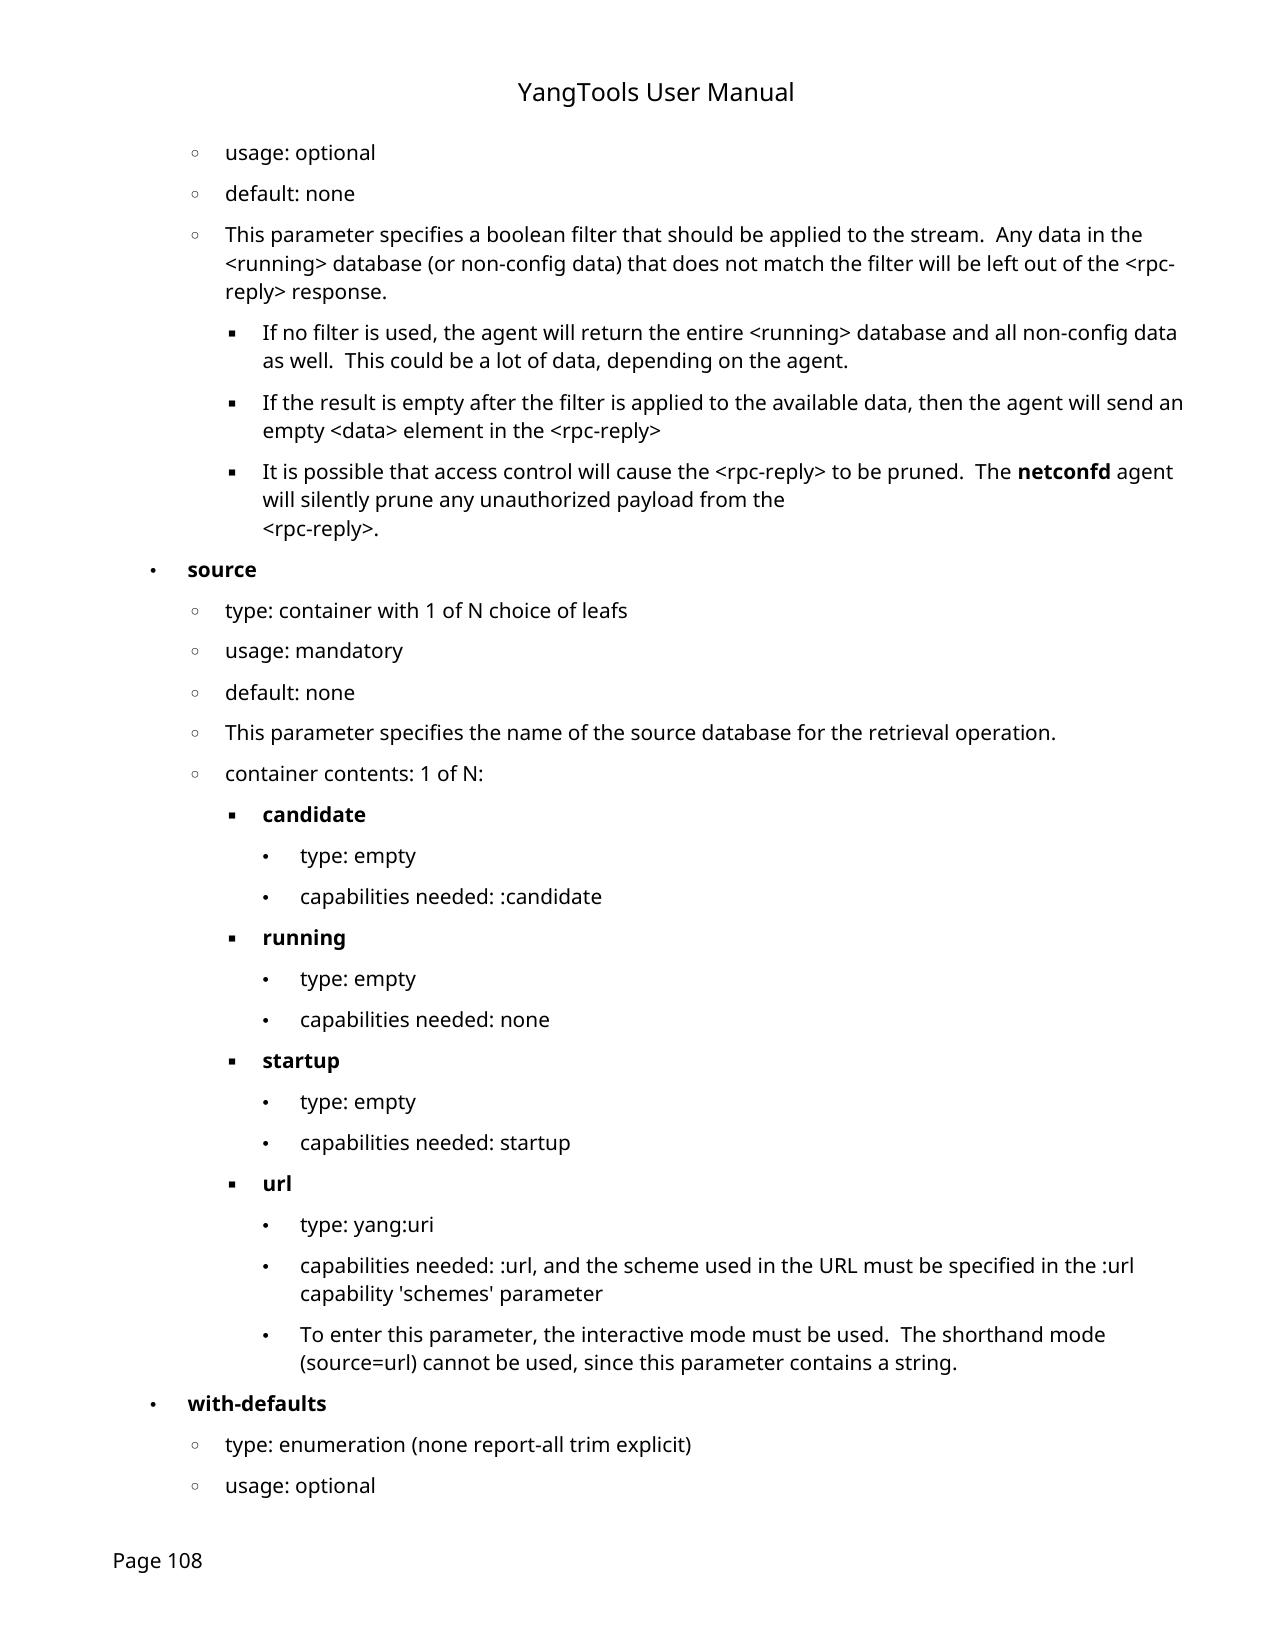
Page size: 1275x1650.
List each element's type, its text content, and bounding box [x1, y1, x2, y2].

list source [150, 555, 1200, 583]
list type: empty [262, 1087, 1200, 1115]
list default: none [187, 179, 1200, 208]
list type: empty [262, 841, 1200, 870]
list type: yang:uri [262, 1210, 1200, 1238]
list This parameter specifies a boolean filter that should be applied to the stream. Any data in the <running> database (or non-config data) that does not match the filter will be left out of the <rpc-reply> response. [187, 220, 1200, 306]
list startup [225, 1046, 1200, 1074]
list usage: optional [187, 138, 1200, 167]
list usage: mandatory [187, 637, 1200, 665]
list container contents: 1 of N: [187, 759, 1200, 788]
list type: enumeration (none report-all trim explicit) [187, 1430, 1200, 1459]
list capabilities needed: :candidate [262, 882, 1200, 911]
list url [225, 1169, 1200, 1197]
list usage: optional [187, 1471, 1200, 1500]
list To enter this parameter, the interactive mode must be used. The shorthand mode (source=url) cannot be used, since this parameter contains a string. [262, 1320, 1200, 1377]
list capabilities needed: startup [262, 1128, 1200, 1156]
list This parameter specifies the name of the source database for the retrieval operation. [187, 718, 1200, 747]
list with-defaults [150, 1389, 1200, 1418]
list If no filter is used, the agent will return the entire <running> database and all non-config data as well. This could be a lot of data, depending on the agent. [225, 318, 1200, 375]
list type: empty [262, 964, 1200, 993]
list candidate [225, 800, 1200, 829]
list capabilities needed: none [262, 1005, 1200, 1033]
list capabilities needed: :url, and the scheme used in the URL must be specified in the :url capability 'schemes' parameter [262, 1251, 1200, 1308]
list running [225, 923, 1200, 952]
list type: container with 1 of N choice of leafs [187, 596, 1200, 624]
list default: none [187, 678, 1200, 706]
list If the result is empty after the filter is applied to the available data, then the agent will send an empty <data> element in the <rpc-reply> [225, 388, 1200, 444]
list It is possible that access control will cause the <rpc-reply> to be pruned. The netconfd agent will silently prune any unauthorized payload from the <rpc-reply>. [225, 457, 1200, 542]
